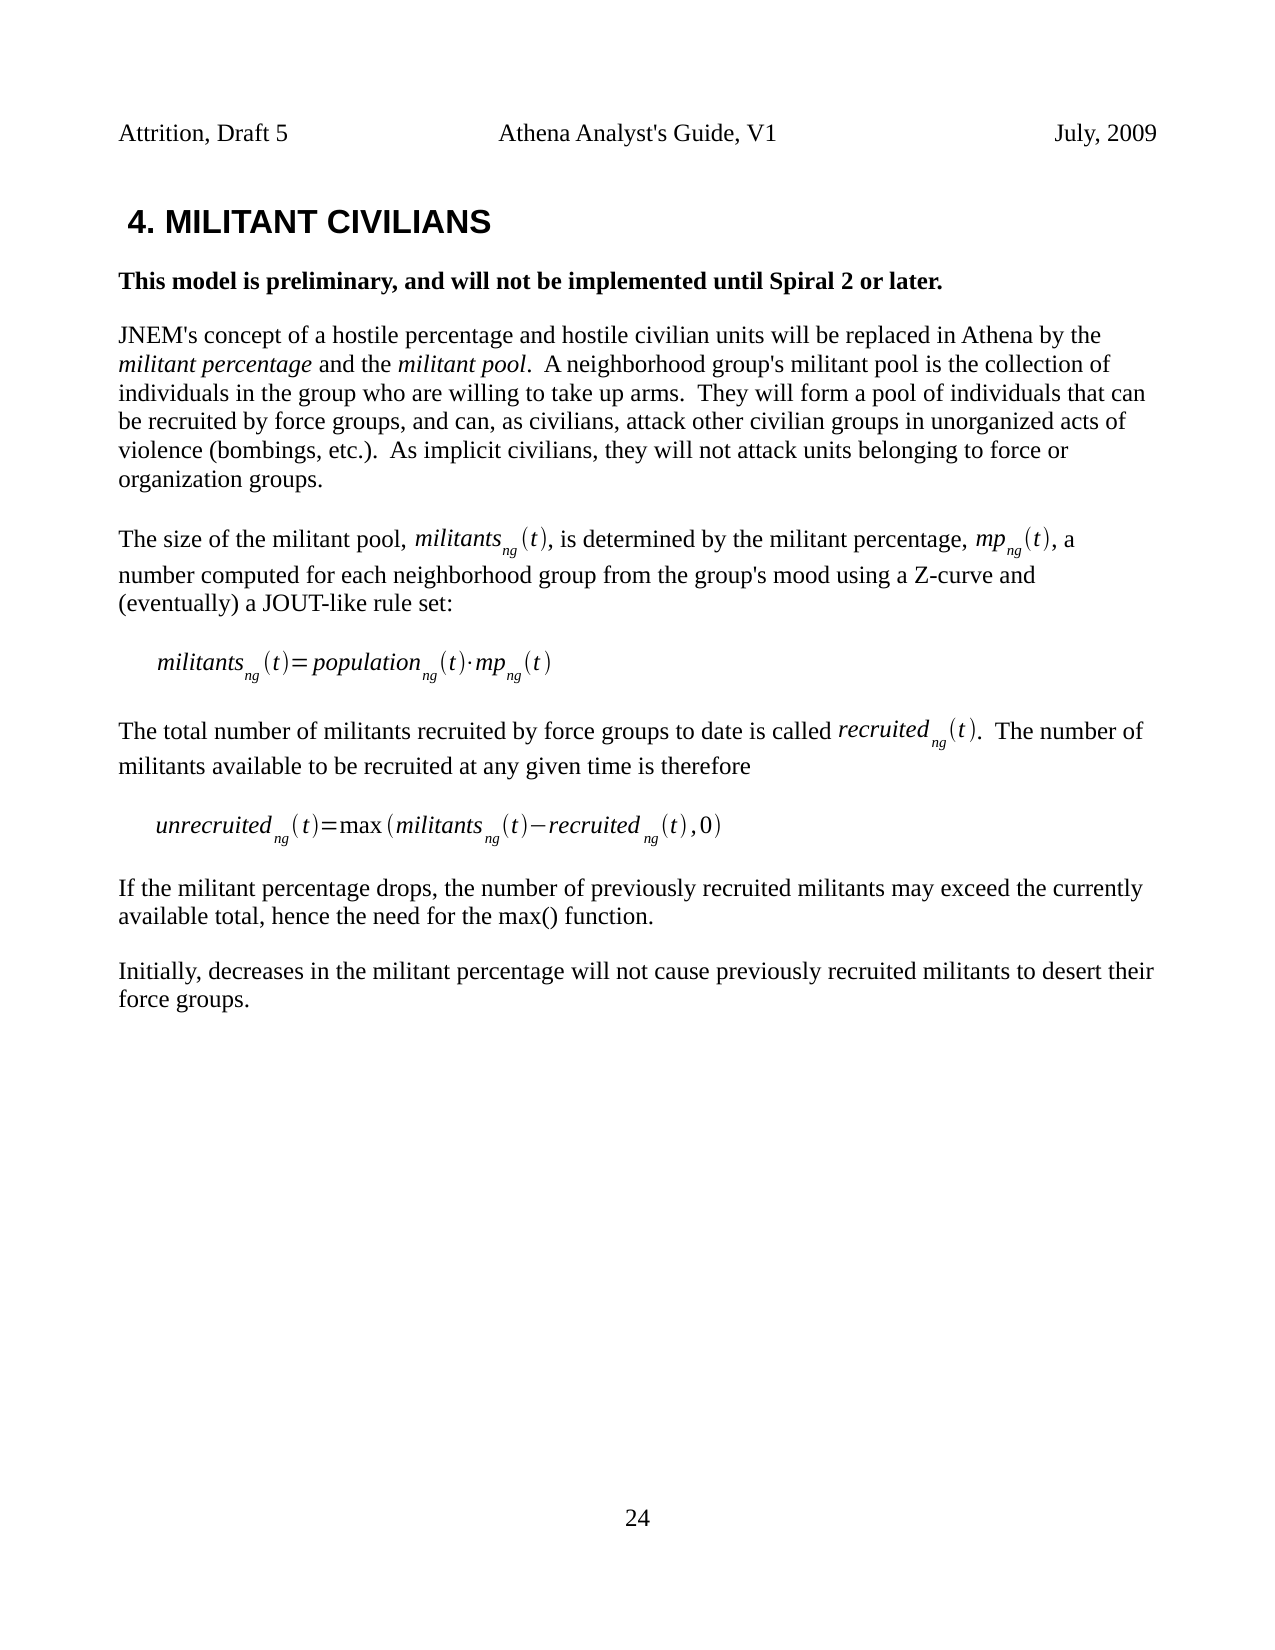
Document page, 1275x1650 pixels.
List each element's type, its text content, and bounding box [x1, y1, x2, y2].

text If the militant percentage drops, the number of previously recruited militants may exceed the currently available total, hence the need for the max() function. [118, 873, 1157, 930]
text This model is preliminary, and will not be implemented until Spiral 2 or later. [118, 266, 1157, 294]
subtitle Militant Civilians [118, 202, 1157, 240]
text The size of the militant pool, , is determined by the militant percentage, , a number computed for each neighborhood group from the group's mood using a Z-curve and (eventually) a JOUT-like rule set: [118, 518, 1157, 617]
text Initially, decreases in the militant percentage will not cause previously recruited militants to desert their force groups. [118, 956, 1157, 1013]
text JNEM's concept of a hostile percentage and hostile civilian units will be replaced in Athena by the militant percentage and the militant pool. A neighborhood group's militant pool is the collection of individuals in the group who are willing to take up arms. They will form a pool of individuals that can be recruited by force groups, and can, as civilians, attack other civilian groups in unorganized acts of violence (bombings, etc.). As implicit civilians, they will not attack units belonging to force or organization groups. [118, 320, 1157, 493]
text The total number of militants recruited by force groups to date is called . The number of militants available to be recruited at any given time is therefore [118, 710, 1157, 780]
